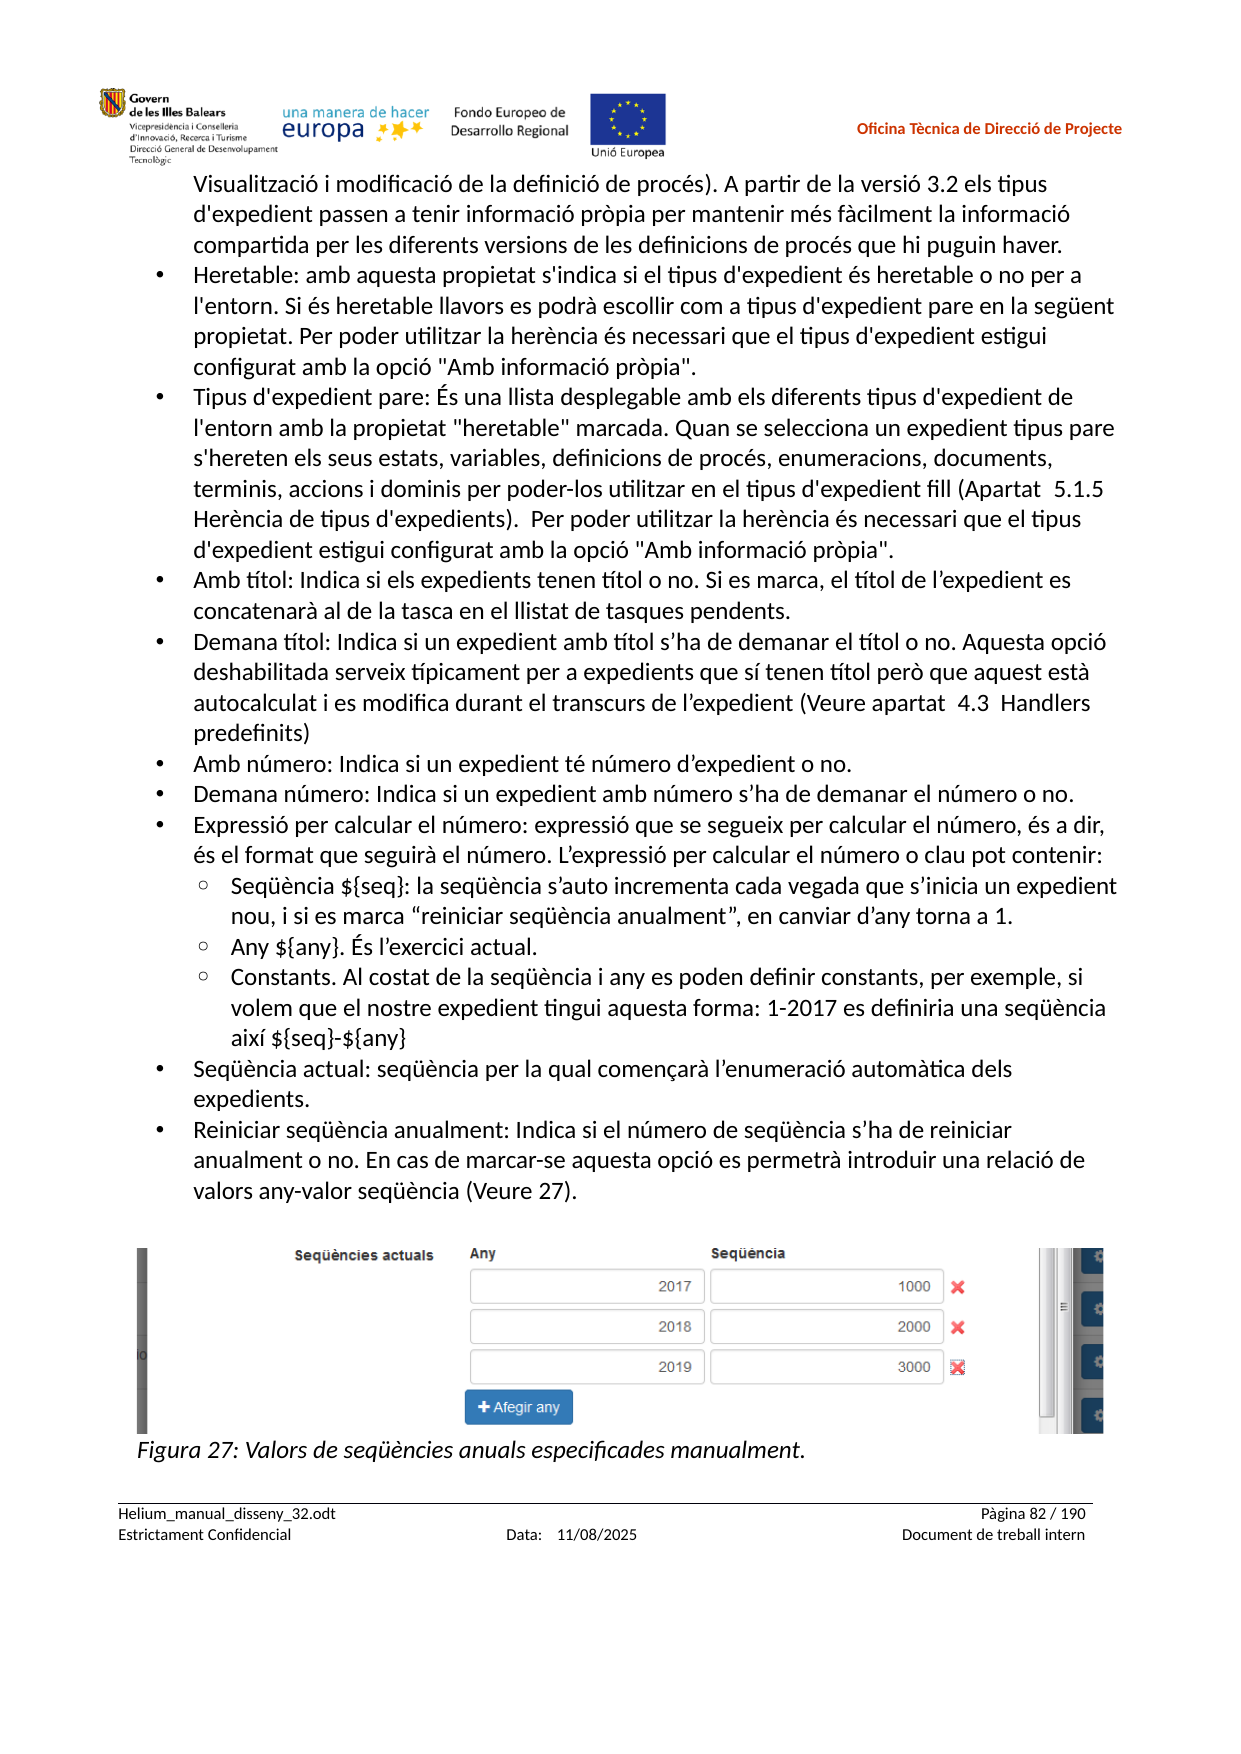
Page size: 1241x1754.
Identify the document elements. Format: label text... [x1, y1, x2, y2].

list Amb títol: Indica si els expedients tenen títol o no. Si es marca, el títol de l’expedient es concatenarà al de la tasca en el llistat de tasques pendents. [156, 565, 1122, 626]
list Demana títol: Indica si un expedient amb títol s’ha de demanar el títol o no. Aquesta opció deshabilitada serveix típicament per a expedients que sí tenen títol però que aquest està autocalculat i es modifica durant el transcurs de l’expedient (Veure apartat 4.3 Handlers predefinits) [156, 626, 1122, 748]
list Amb número: Indica si un expedient té número d’expedient o no. [156, 748, 1122, 778]
list Heretable: amb aquesta propietat s'indica si el tipus d'expedient és heretable o no per a l'entorn. Si és heretable llavors es podrà escollir com a tipus d'expedient pare en la següent propietat. Per poder utilitzar la herència és necessari que el tipus d'expedient estigui configurat amb la opció "Amb informació pròpia". [156, 259, 1122, 382]
picture [136, 1248, 1104, 1434]
list Seqüència actual: seqüència per la qual començarà l’enumeració automàtica dels expedients. [156, 1053, 1122, 1114]
list Visualització i modificació de la definició de procés). A partir de la versió 3.2 els tipus d'expedient passen a tenir informació pròpia per mantenir més fàcilment la informació compartida per les diferents versions de les definicions de procés que hi puguin haver. [156, 168, 1122, 259]
list Constants. Al costat de la seqüència i any es poden definir constants, per exemple, si volem que el nostre expedient tingui aquesta forma: 1-2017 es definiria una seqüència així ${seq}-${any} [193, 961, 1122, 1053]
list Figura 27: Valors de seqüències anuals especificades manualment. [137, 1434, 1103, 1464]
list Reiniciar seqüència anualment: Indica si el número de seqüència s’ha de reiniciar anualment o no. En cas de marcar-se aquesta opció es permetrà introduir una relació de valors any-valor seqüència (Veure 27). [156, 1114, 1122, 1206]
list [137, 1236, 1103, 1248]
list Expressió per calcular el número: expressió que se segueix per calcular el número, és a dir, és el format que seguirà el número. L’expressió per calcular el número o clau pot contenir: [156, 809, 1122, 870]
picture [99, 87, 668, 166]
list Any ${any}. És l’exercici actual. [193, 931, 1122, 961]
list Tipus d'expedient pare: És una llista desplegable amb els diferents tipus d'expedient de l'entorn amb la propietat "heretable" marcada. Quan se selecciona un expedient tipus pare s'hereten els seus estats, variables, definicions de procés, enumeracions, documents, terminis, accions i dominis per poder-los utilitzar en el tipus d'expedient fill (Apartat 5.1.5 Herència de tipus d'expedients). Per poder utilitzar la herència és necessari que el tipus d'expedient estigui configurat amb la opció "Amb informació pròpia". [156, 382, 1122, 565]
list Seqüència ${seq}: la seqüència s’auto incrementa cada vegada que s’inicia un expedient nou, i si es marca “reiniciar seqüència anualment”, en canviar d’any torna a 1. [193, 870, 1122, 931]
list Demana número: Indica si un expedient amb número s’ha de demanar el número o no. [156, 778, 1122, 809]
